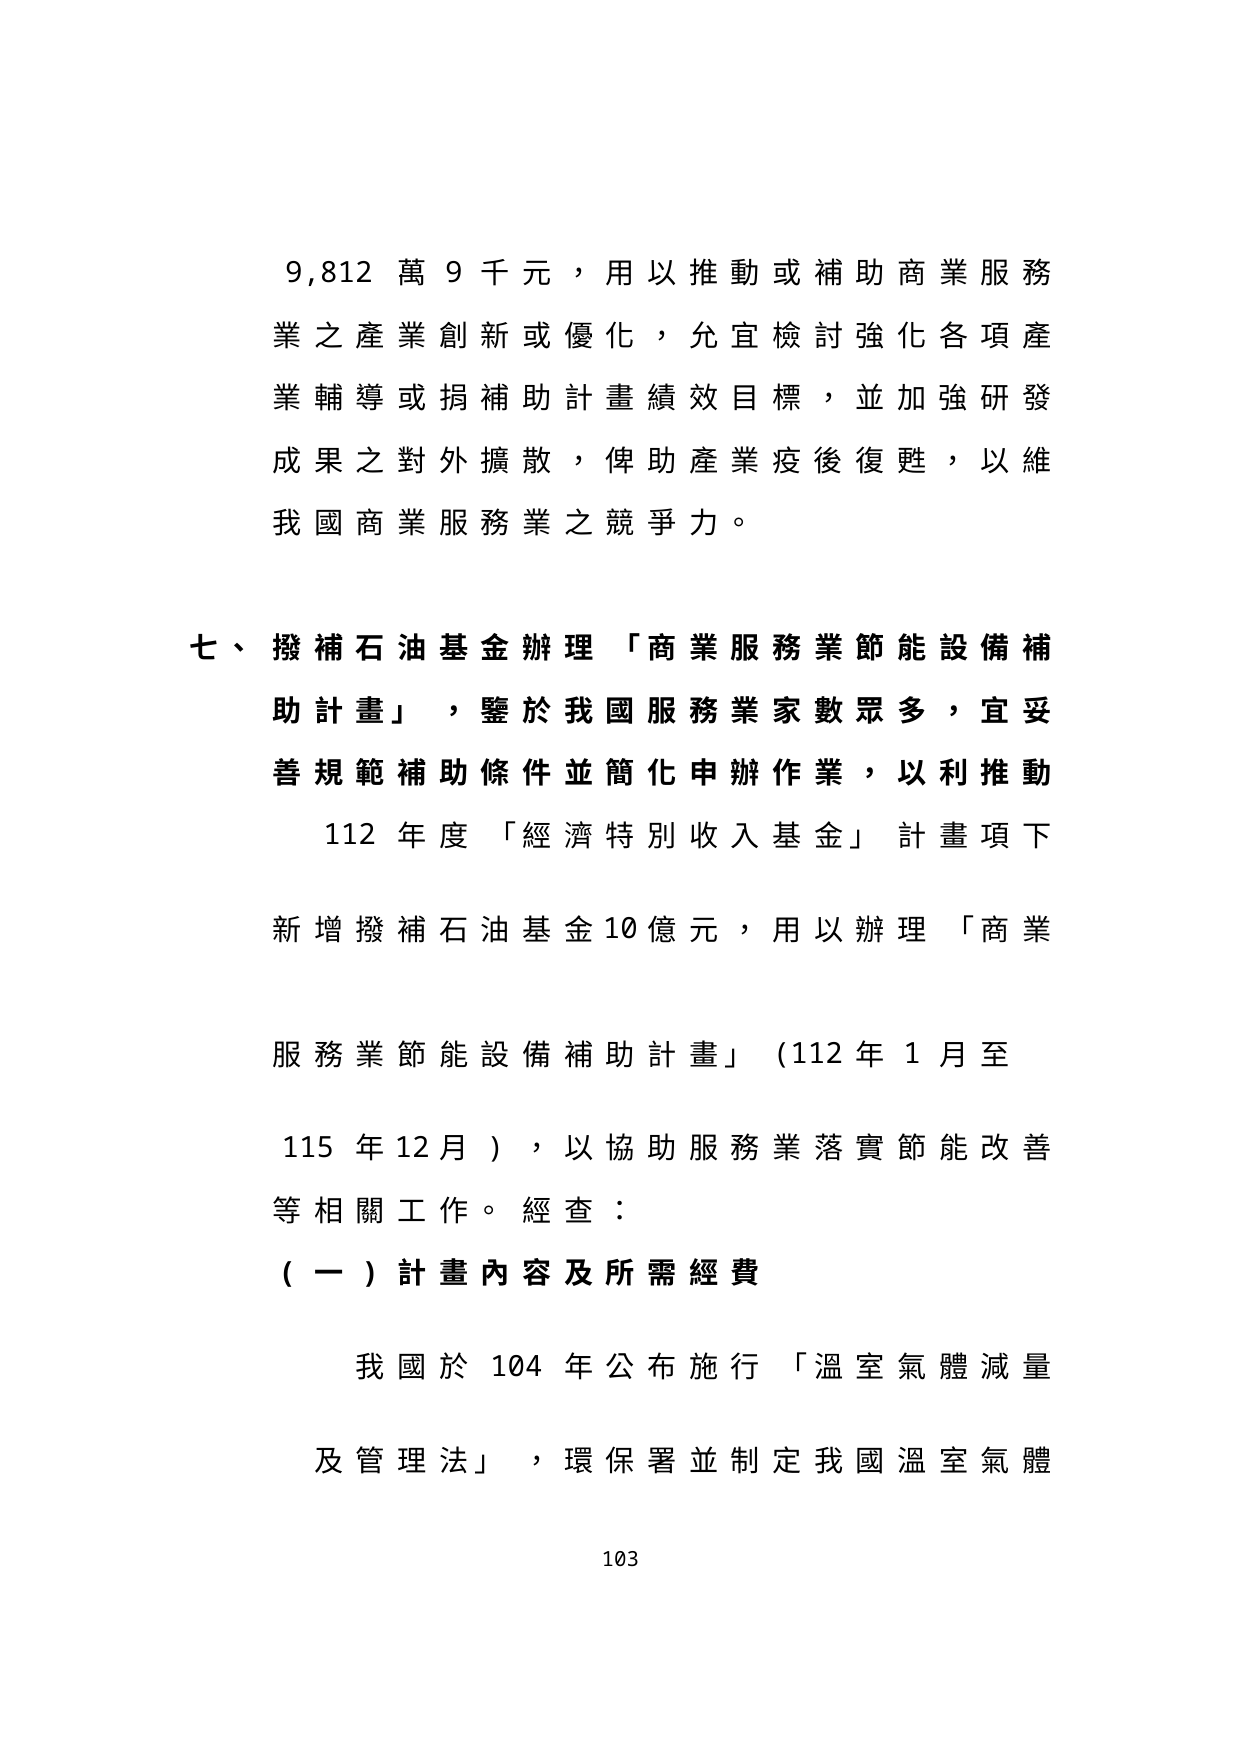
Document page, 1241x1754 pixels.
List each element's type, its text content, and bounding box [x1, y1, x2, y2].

text (一)計畫內容及所需經費 [242, 1229, 1058, 1292]
text 我國於104年公布施行「溫室氣體減量及管理法」，環保署並制定我國溫室氣體 [271, 1292, 1058, 1479]
text 七、撥補石油基金辦理「商業服務業節能設備補助計畫」，鑒於我國服務業家數眾多，宜妥善規範補助條件並簡化申辦作業，以利推動 [183, 604, 1058, 792]
text 112年度「經濟特別收入基金」計畫項下新增撥補石油基金10億元，用以辦理「商業服務業節能設備補助計畫」(112年1月至115年12月)，以協助服務業落實節能改善等相關工作。經查： [242, 792, 1058, 1229]
text 9,812萬9千元，用以推動或補助商業服務業之產業創新或優化，允宜檢討強化各項產業輔導或捐補助計畫績效目標，並加強研發成果之對外擴散，俾助產業疫後復甦，以維我國商業服務業之競爭力。 [242, 229, 1058, 542]
